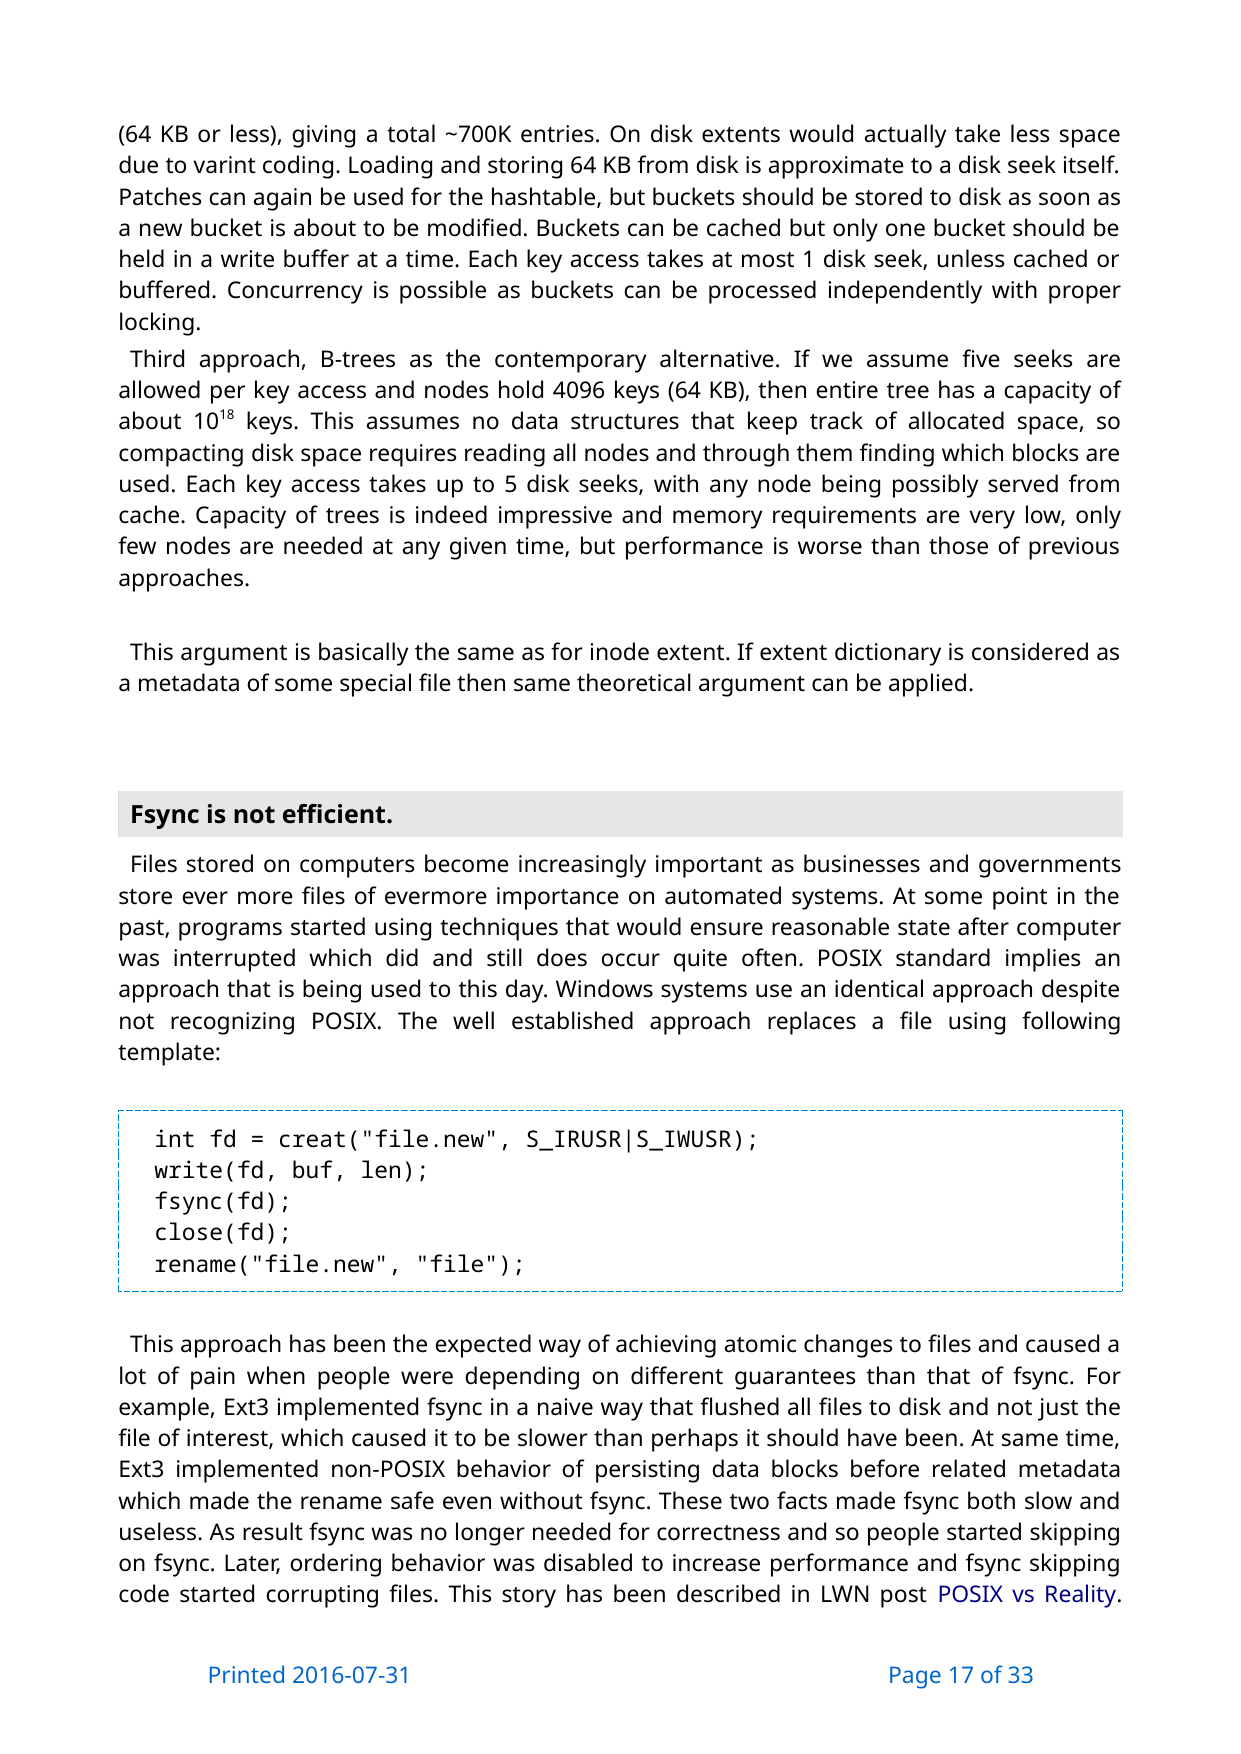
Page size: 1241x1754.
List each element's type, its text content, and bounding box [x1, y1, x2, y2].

text Third approach, B-trees as the contemporary alternative. If we assume five seeks are allowed per key access and nodes hold 4096 keys (64 KB), then entire tree has a capacity of about 1018 keys. This assumes no data structures that keep track of allocated space, so compacting disk space requires reading all nodes and through them finding which blocks are used. Each key access takes up to 5 disk seeks, with any node being possibly served from cache. Capacity of trees is indeed impressive and memory requirements are very low, only few nodes are needed at any given time, but performance is worse than those of previous approaches. [118, 343, 1122, 593]
text (64 KB or less), giving a total ~700K entries. On disk extents would actually take less space due to varint coding. Loading and storing 64 KB from disk is approximate to a disk seek itself. Patches can again be used for the hashtable, but buckets should be stored to disk as soon as a new bucket is about to be modified. Buckets can be cached but only one bucket should be held in a write buffer at a time. Each key access takes at most 1 disk seek, unless cached or buffered. Concurrency is possible as buckets can be processed independently with proper locking. [118, 118, 1122, 337]
text rename("file.new", "file"); [118, 1235, 1122, 1291]
text fsync(fd); [118, 1173, 1122, 1204]
text Files stored on computers become increasingly important as businesses and governments store ever more files of evermore importance on automated systems. At some point in the past, programs started using techniques that would ensure reasonable state after computer was interrupted which did and still does occur quite often. POSIX standard implies an approach that is being used to this day. Windows systems use an identical approach despite not recognizing POSIX. The well established approach replaces a file using following template: [118, 848, 1122, 1067]
text write(fd, buf, len); [118, 1142, 1122, 1173]
text int fd = creat("file.new", S_IRUSR|S_IWUSR); [118, 1110, 1122, 1142]
text This argument is basically the same as for inode extent. If extent dictionary is considered as a metadata of some special file then same theoretical argument can be applied. [118, 636, 1122, 698]
text close(fd); [118, 1204, 1122, 1235]
subtitle Fsync is not efficient. [119, 792, 1122, 836]
text This approach has been the expected way of achieving atomic changes to files and caused a lot of pain when people were depending on different guarantees than that of fsync. For example, Ext3 implemented fsync in a naive way that flushed all files to disk and not just the file of interest, which caused it to be slower than perhaps it should have been. At same time, Ext3 implemented non-POSIX behavior of persisting data blocks before related metadata which made the rename safe even without fsync. These two facts made fsync both slow and useless. As result fsync was no longer needed for correctness and so people started skipping on fsync. Later, ordering behavior was disabled to increase performance and fsync skipping code started corrupting files. This story has been described in LWN post POSIX vs Reality. [118, 1328, 1122, 1609]
